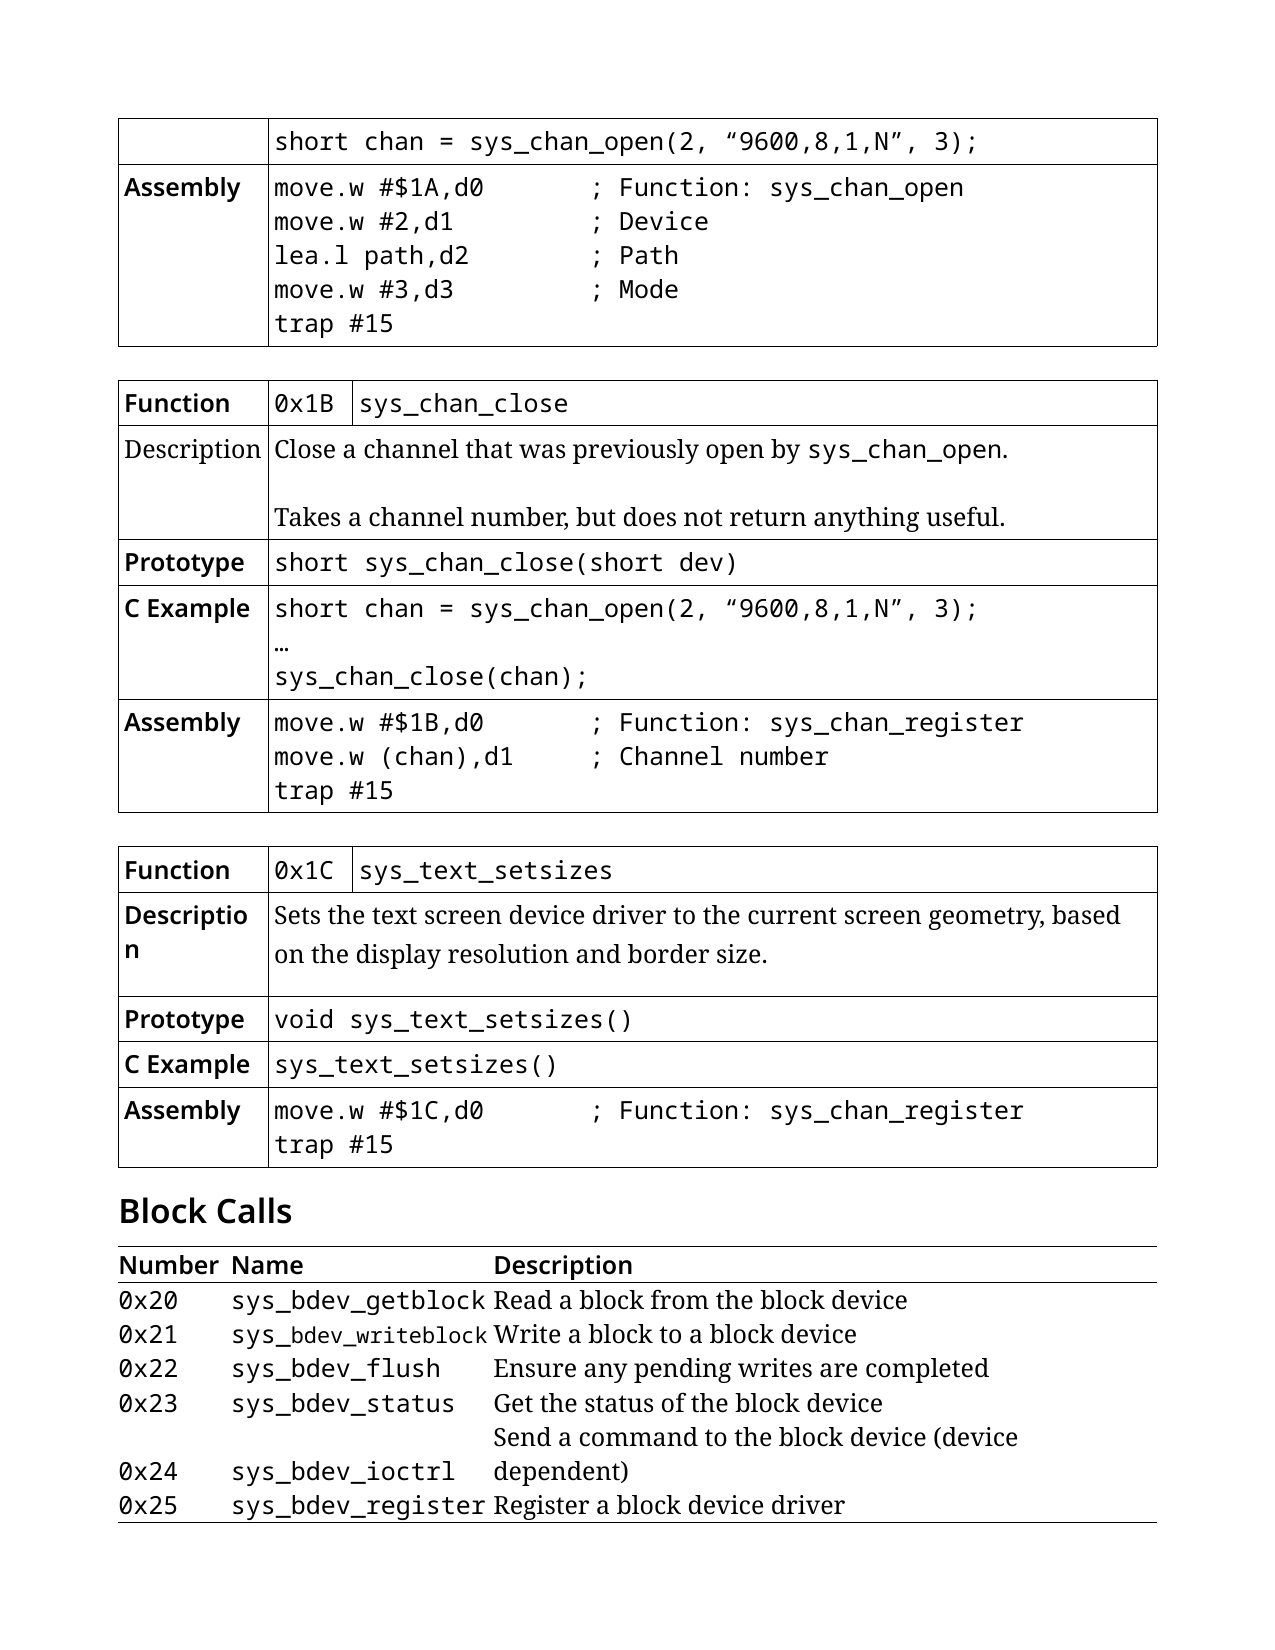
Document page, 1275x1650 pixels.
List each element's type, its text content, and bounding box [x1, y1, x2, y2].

table_cell short chan = sys_chan_open(2, “9600,8,1,N”, 3); … sys_chan_close(chan); [269, 586, 1157, 698]
table_cell 0x20 [118, 1283, 231, 1317]
table_header sys_text_setsizes [353, 847, 1157, 892]
table_cell 0x21 [118, 1317, 231, 1351]
table_cell Prototype [119, 540, 268, 585]
table_cell 0x25 [118, 1488, 231, 1521]
table_cell 0x22 [118, 1351, 231, 1385]
table_cell sys_bdev_ioctrl [231, 1419, 493, 1487]
table_cell Assembly [119, 1088, 268, 1167]
table_cell Read a block from the block device [493, 1283, 1157, 1317]
table_cell Register a block device driver [493, 1488, 1157, 1521]
table_cell sys_text_setsizes() [269, 1042, 1157, 1087]
table_cell move.w #$1A,d0 ; Function: sys_chan_open move.w #2,d1 ; Device lea.l path,d2 ; Path move.w #3,d3 ; Mode trap #15 [269, 165, 1157, 346]
table_cell sys_bdev_getblock [231, 1283, 493, 1317]
table_cell Write a block to a block device [493, 1317, 1157, 1351]
table_cell C Example [119, 586, 268, 698]
table_cell 0x23 [118, 1385, 231, 1419]
table_cell Description [119, 426, 268, 539]
table_cell sys_bdev_flush [231, 1351, 493, 1385]
table_cell Prototype [119, 997, 268, 1041]
table_cell sys_bdev_status [231, 1385, 493, 1419]
table_header 0x1C [269, 847, 352, 892]
table_cell sys_bdev_register [231, 1488, 493, 1521]
table_cell Ensure any pending writes are completed [493, 1351, 1157, 1385]
table_cell move.w #$1B,d0 ; Function: sys_chan_register move.w (chan),d1 ; Channel number trap #15 [269, 700, 1157, 812]
table_header Number [118, 1247, 231, 1281]
table_cell Description [119, 893, 268, 996]
table_cell Close a channel that was previously open by sys_chan_open. Takes a channel number, but does not return anything useful. [269, 426, 1157, 539]
table_cell C Example [119, 1042, 268, 1087]
table_cell Assembly [119, 700, 268, 812]
table_cell [119, 119, 268, 164]
table_header 0x1B [269, 381, 352, 425]
table_header sys_chan_close [353, 381, 1157, 425]
table_header Description [493, 1247, 1157, 1281]
table_cell move.w #$1C,d0 ; Function: sys_chan_register trap #15 [269, 1088, 1157, 1167]
table_cell sys_bdev_writeblock [231, 1317, 493, 1351]
table_cell 0x24 [118, 1419, 231, 1487]
table_cell Get the status of the block device [493, 1385, 1157, 1419]
table_cell void sys_text_setsizes() [269, 997, 1157, 1041]
table_cell Sets the text screen device driver to the current screen geometry, based on the display resolution and border size. [269, 893, 1157, 996]
table_header Function [119, 381, 268, 425]
table_cell short sys_chan_close(short dev) [269, 540, 1157, 585]
table_cell Send a command to the block device (device dependent) [493, 1419, 1157, 1487]
table_cell short chan = sys_chan_open(2, “9600,8,1,N”, 3); [269, 119, 1157, 164]
table_cell Assembly [119, 165, 268, 346]
table_header Function [119, 847, 268, 892]
table_header Name [231, 1247, 493, 1281]
subtitle Block Calls [118, 1188, 1157, 1233]
